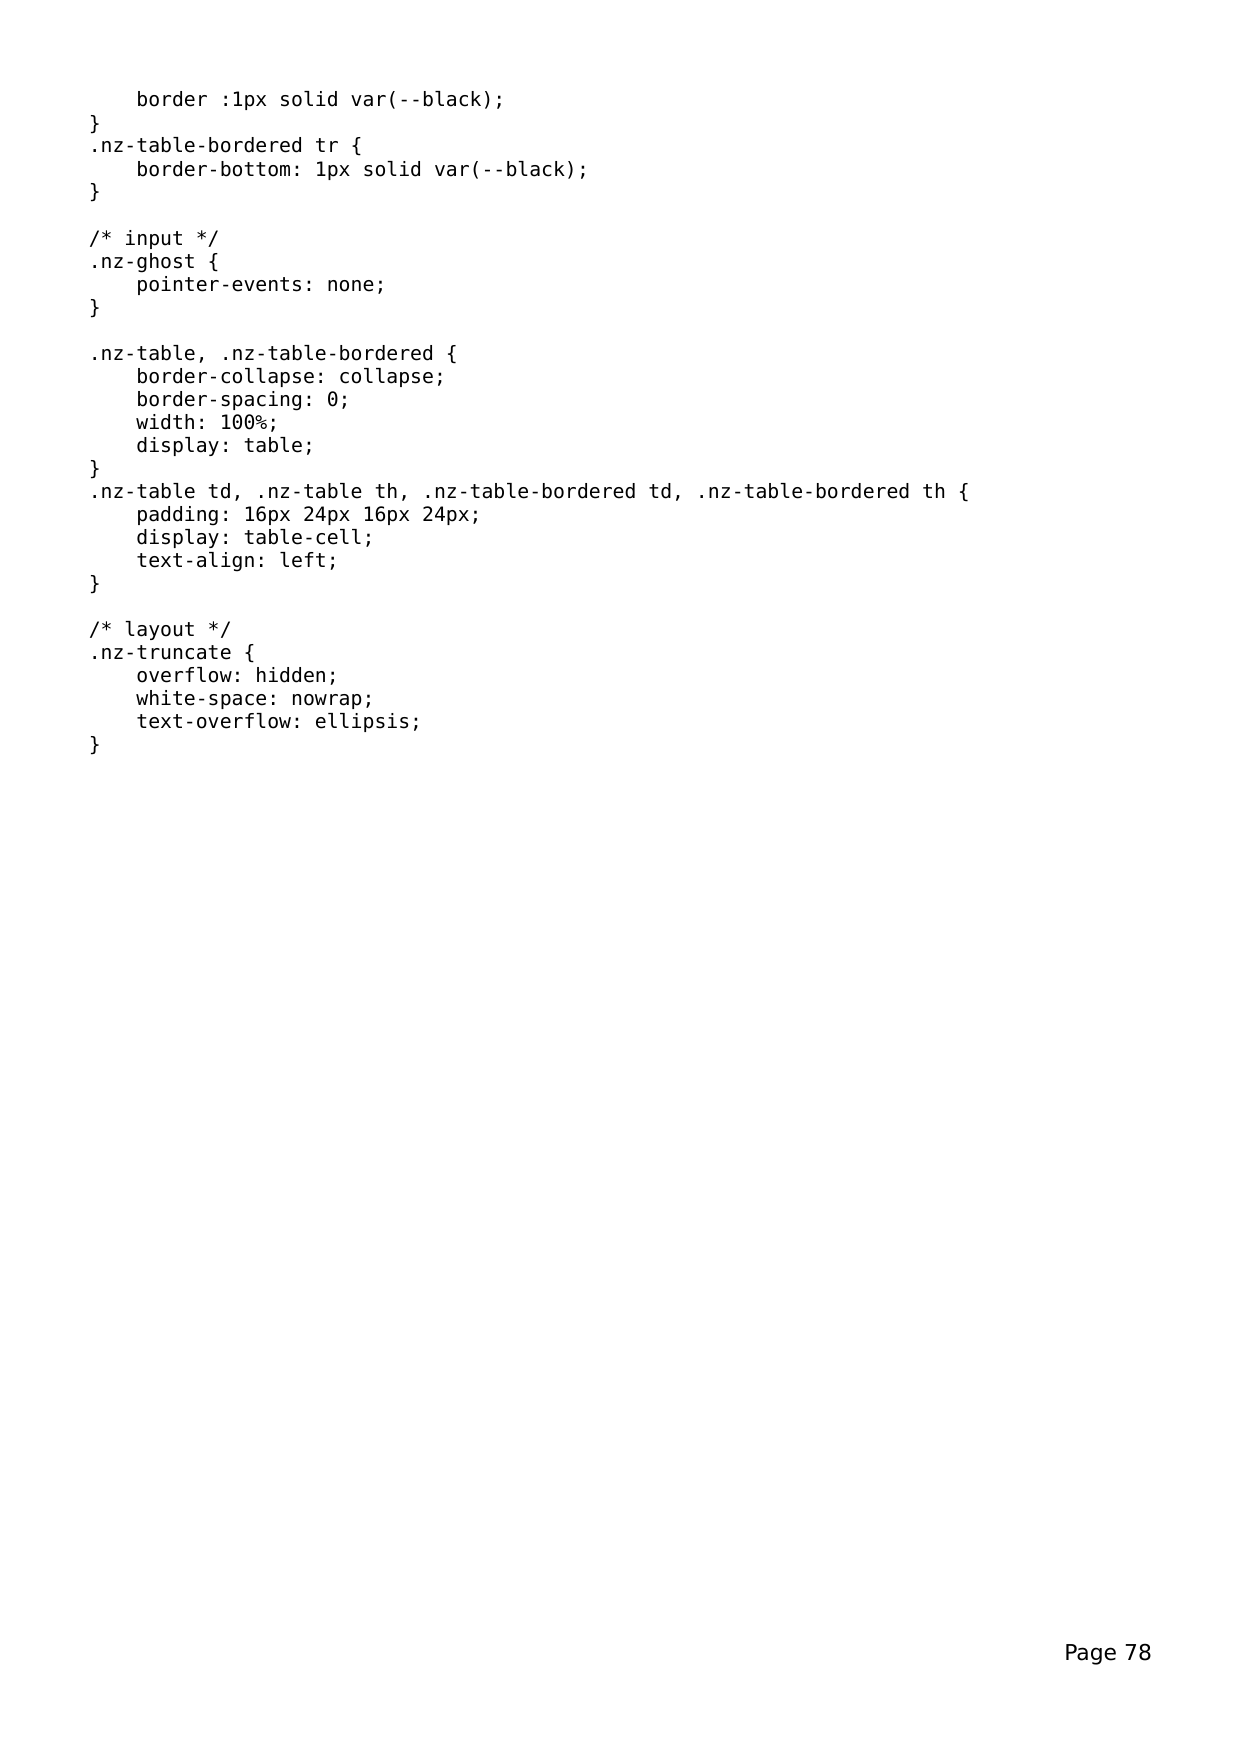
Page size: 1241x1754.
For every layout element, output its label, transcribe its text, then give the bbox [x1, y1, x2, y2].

text border-spacing: 0; [88, 388, 1152, 411]
text } [88, 181, 1152, 204]
text } [88, 112, 1152, 134]
text padding: 16px 24px 16px 24px; [88, 503, 1152, 526]
text text-align: left; [88, 549, 1152, 572]
text .nz-ghost { [88, 250, 1152, 273]
text border-bottom: 1px solid var(--black); [88, 158, 1152, 181]
text display: table; [88, 434, 1152, 457]
text .nz-table td, .nz-table th, .nz-table-bordered td, .nz-table-bordered th { [88, 480, 1152, 503]
text display: table-cell; [88, 526, 1152, 549]
text /* input */ [88, 227, 1152, 250]
text border :1px solid var(--black); [88, 88, 1152, 112]
text text-overflow: ellipsis; [88, 710, 1152, 733]
text } [88, 296, 1152, 319]
text .nz-truncate { [88, 641, 1152, 664]
text width: 100%; [88, 411, 1152, 434]
text white-space: nowrap; [88, 687, 1152, 710]
text overflow: hidden; [88, 664, 1152, 687]
text border-collapse: collapse; [88, 365, 1152, 388]
text } [88, 572, 1152, 595]
text .nz-table-bordered tr { [88, 134, 1152, 158]
text /* layout */ [88, 618, 1152, 641]
text } [88, 733, 1152, 756]
text pointer-events: none; [88, 273, 1152, 296]
text } [88, 457, 1152, 480]
text .nz-table, .nz-table-bordered { [88, 342, 1152, 365]
